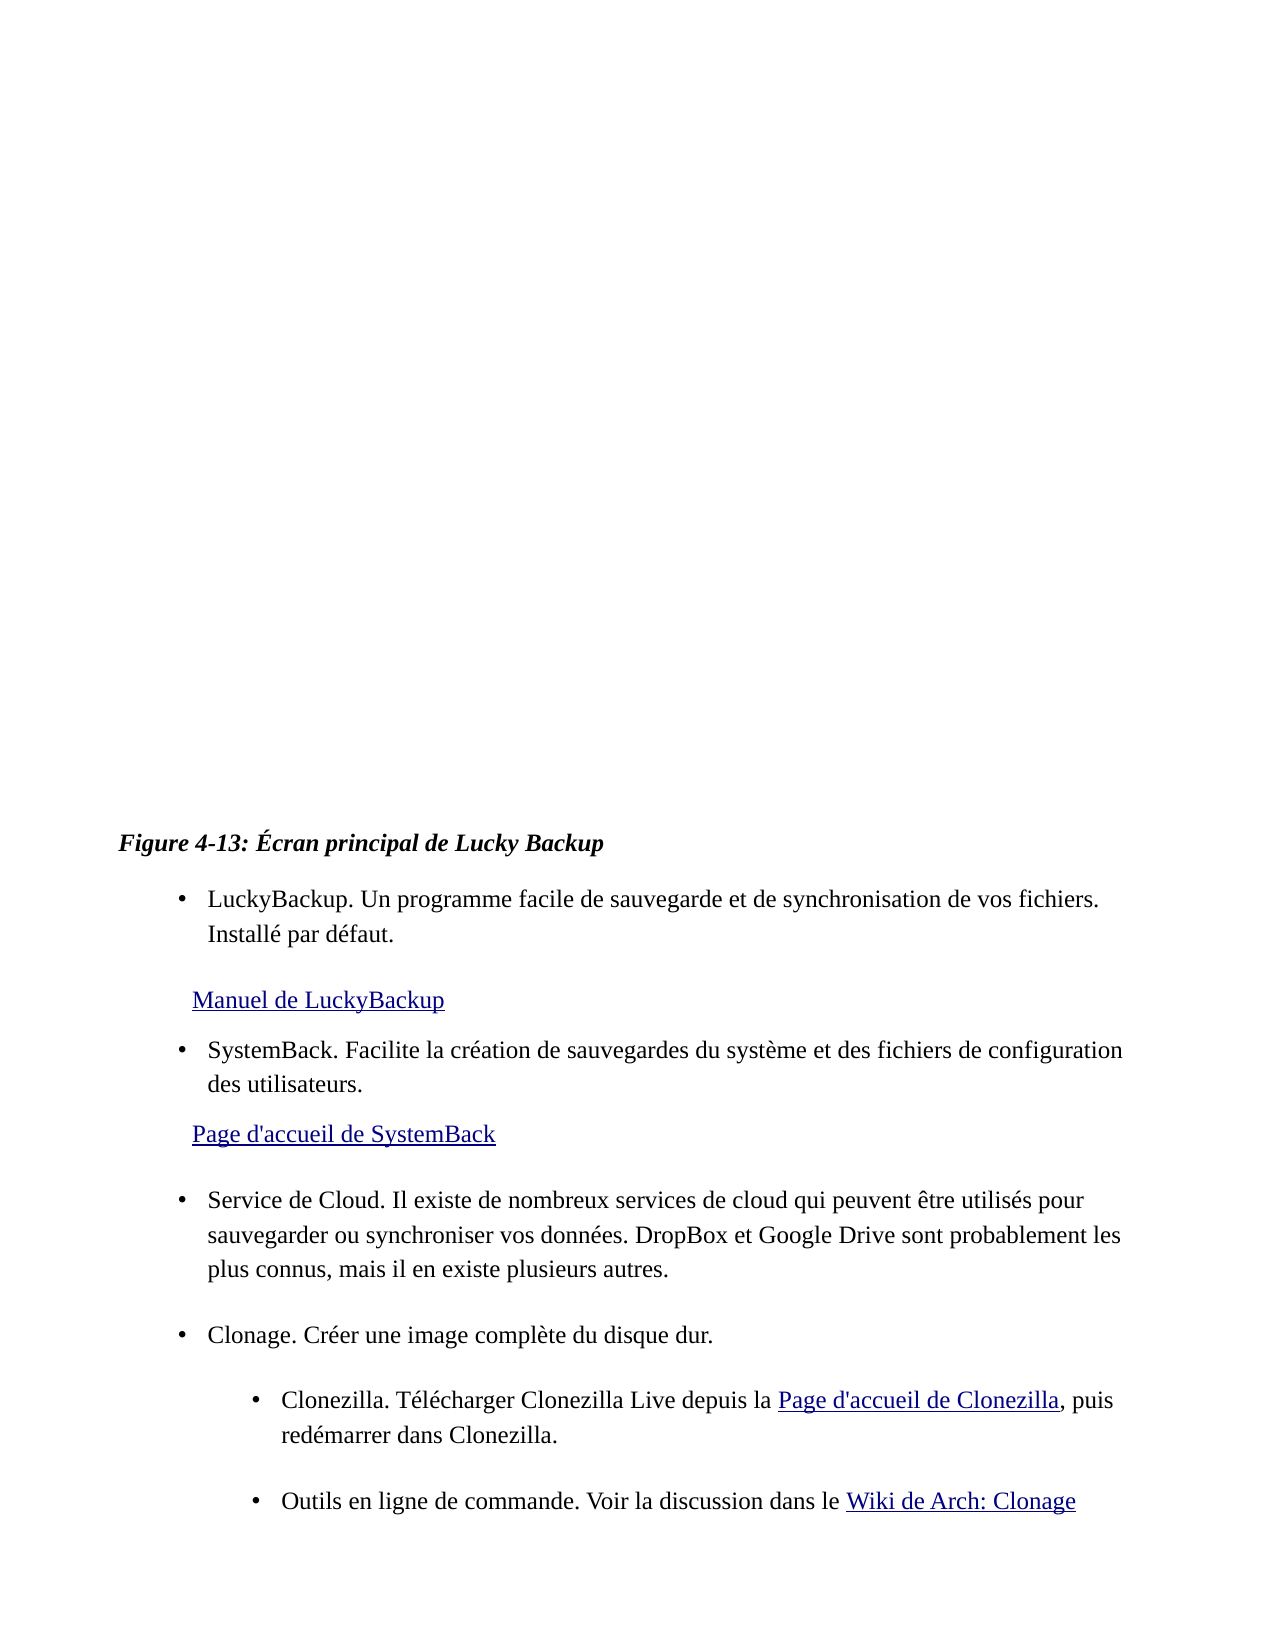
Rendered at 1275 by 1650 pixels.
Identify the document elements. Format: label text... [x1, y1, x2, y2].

text Figure 4-13: Écran principal de Lucky Backup [118, 828, 1157, 856]
list Clonezilla. Télécharger Clonezilla Live depuis la Page d'accueil de Clonezilla, puis redémarrer dans Clonezilla. [252, 1386, 1141, 1449]
list LuckyBackup. Un programme facile de sauvegarde et de synchronisation de vos fichiers. Installé par défaut. [178, 884, 1141, 948]
list Service de Cloud. Il existe de nombreux services de cloud qui peuvent être utilisés pour sauvegarder ou synchroniser vos données. DropBox et Google Drive sont probablement les plus connus, mais il en existe plusieurs autres. [178, 1185, 1141, 1283]
list Manuel de LuckyBackup [162, 985, 1157, 1013]
list Clonage. Créer une image complète du disque dur. [178, 1320, 1141, 1349]
list SystemBack. Facilite la création de sauvegardes du système et des fichiers de configuration des utilisateurs. [178, 1035, 1141, 1098]
list Page d'accueil de SystemBack [162, 1119, 1157, 1148]
list Outils en ligne de commande. Voir la discussion dans le Wiki de Arch: Clonage [252, 1486, 1141, 1514]
